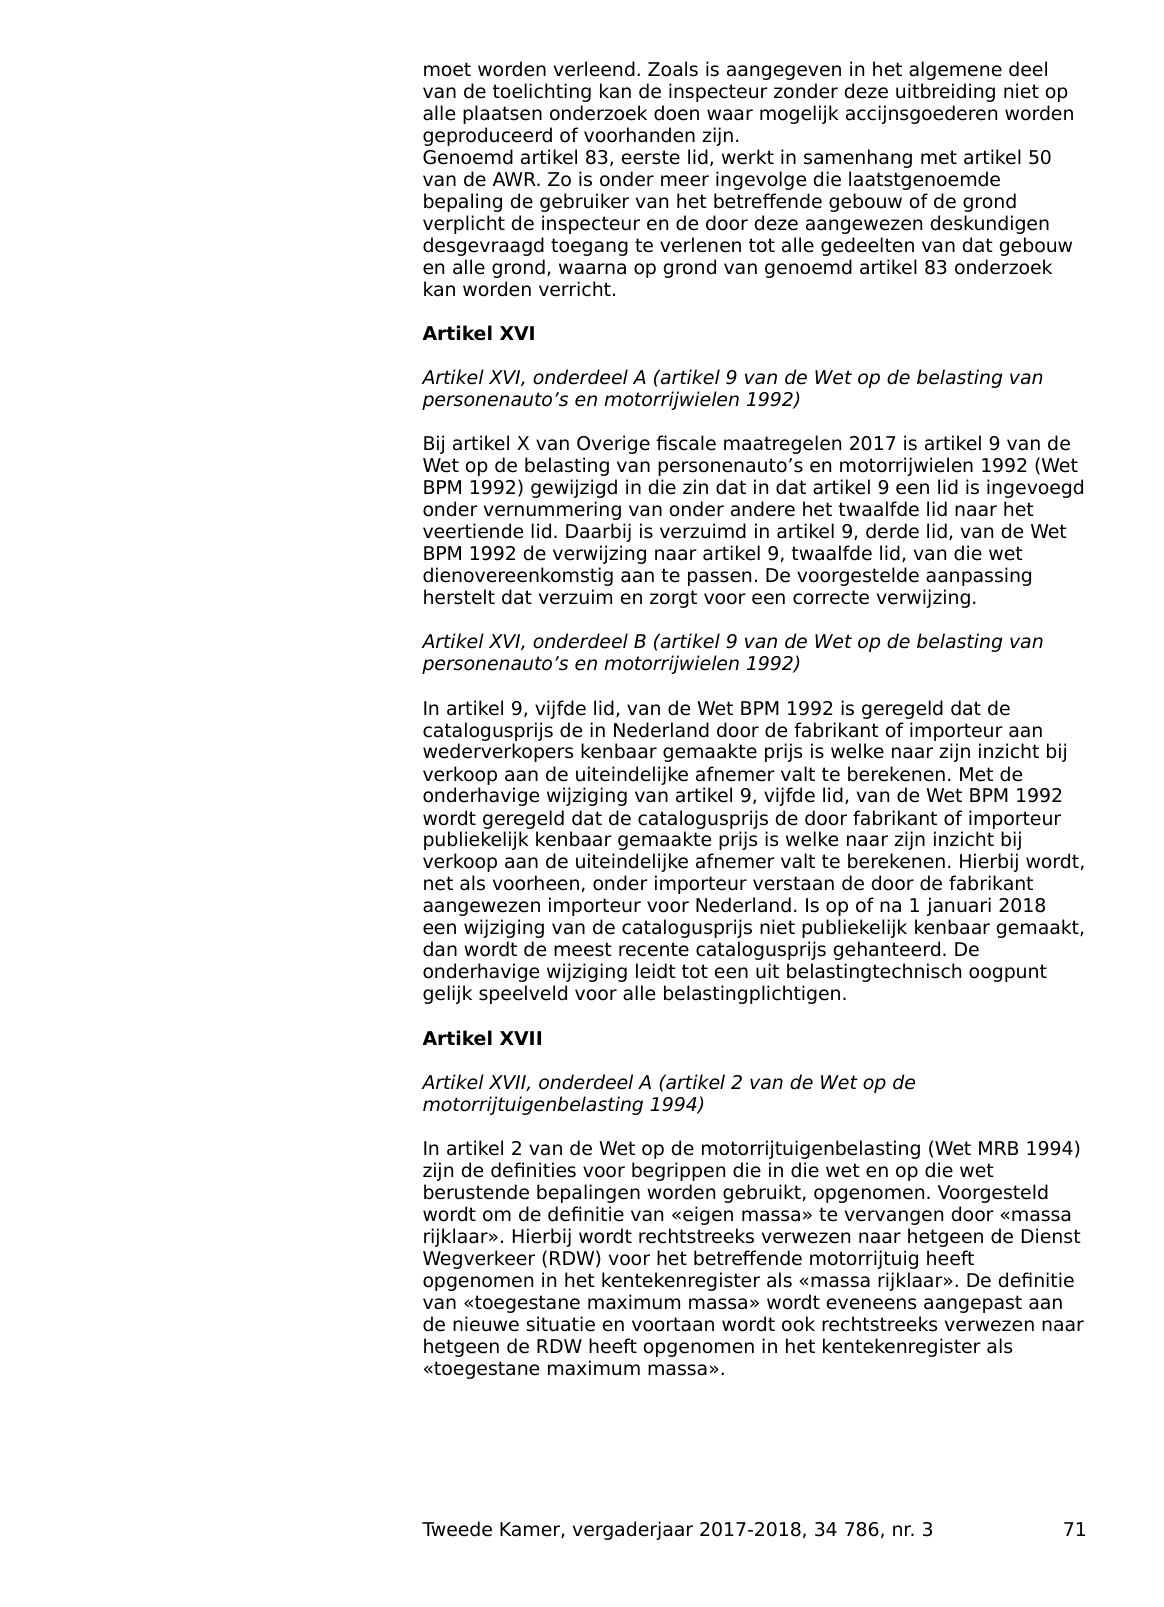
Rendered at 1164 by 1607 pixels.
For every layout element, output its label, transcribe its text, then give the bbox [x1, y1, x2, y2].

text In artikel 2 van de Wet op de motorrijtuigenbelasting (Wet MRB 1994) zijn de definities voor begrippen die in die wet en op die wet berustende bepalingen worden gebruikt, opgenomen. Voorgesteld wordt om de definitie van «eigen massa» te vervangen door «massa rijklaar». Hierbij wordt rechtstreeks verwezen naar hetgeen de Dienst Wegverkeer (RDW) voor het betreffende motorrijtuig heeft opgenomen in het kentekenregister als «massa rijklaar». De definitie van «toegestane maximum massa» wordt eveneens aangepast aan de nieuwe situatie en voortaan wordt ook rechtstreeks verwezen naar hetgeen de RDW heeft opgenomen in het kentekenregister als «toegestane maximum massa». [422, 1138, 1087, 1379]
text Genoemd artikel 83, eerste lid, werkt in samenhang met artikel 50 van de AWR. Zo is onder meer ingevolge die laatstgenoemde bepaling de gebruiker van het betreffende gebouw of de grond verplicht de inspecteur en de door deze aangewezen deskundigen desgevraagd toegang te verlenen tot alle gedeelten van dat gebouw en alle grond, waarna op grond van genoemd artikel 83 onderzoek kan worden verricht. [422, 147, 1087, 301]
subtitle Artikel XVI, onderdeel B (artikel 9 van de Wet op de belasting van personenauto’s en motorrijwielen 1992) [422, 631, 1087, 675]
subtitle Artikel XVI, onderdeel A (artikel 9 van de Wet op de belasting van personenauto’s en motorrijwielen 1992) [422, 367, 1087, 411]
text In artikel 9, vijfde lid, van de Wet BPM 1992 is geregeld dat de catalogusprijs de in Nederland door de fabrikant of importeur aan wederverkopers kenbaar gemaakte prijs is welke naar zijn inzicht bij verkoop aan de uiteindelijke afnemer valt te berekenen. Met de onderhavige wijziging van artikel 9, vijfde lid, van de Wet BPM 1992 wordt geregeld dat de catalogusprijs de door fabrikant of importeur publiekelijk kenbaar gemaakte prijs is welke naar zijn inzicht bij verkoop aan de uiteindelijke afnemer valt te berekenen. Hierbij wordt, net als voorheen, onder importeur verstaan de door de fabrikant aangewezen importeur voor Nederland. Is op of na 1 januari 2018 een wijziging van de catalogusprijs niet publiekelijk kenbaar gemaakt, dan wordt de meest recente catalogusprijs gehanteerd. De onderhavige wijziging leidt tot een uit belastingtechnisch oogpunt gelijk speelveld voor alle belastingplichtigen. [422, 697, 1087, 1005]
subtitle Artikel XVII [422, 1027, 1087, 1049]
text Bij artikel X van Overige fiscale maatregelen 2017 is artikel 9 van de Wet op de belasting van personenauto’s en motorrijwielen 1992 (Wet BPM 1992) gewijzigd in die zin dat in dat artikel 9 een lid is ingevoegd onder vernummering van onder andere het twaalfde lid naar het veertiende lid. Daarbij is verzuimd in artikel 9, derde lid, van de Wet BPM 1992 de verwijzing naar artikel 9, twaalfde lid, van die wet dienovereenkomstig aan te passen. De voorgestelde aanpassing herstelt dat verzuim en zorgt voor een correcte verwijzing. [422, 433, 1087, 609]
text moet worden verleend. Zoals is aangegeven in het algemene deel van de toelichting kan de inspecteur zonder deze uitbreiding niet op alle plaatsen onderzoek doen waar mogelijk accijnsgoederen worden geproduceerd of voorhanden zijn. [422, 59, 1087, 147]
subtitle Artikel XVII, onderdeel A (artikel 2 van de Wet op de motorrijtuigenbelasting 1994) [422, 1072, 1087, 1116]
subtitle Artikel XVI [422, 323, 1087, 345]
